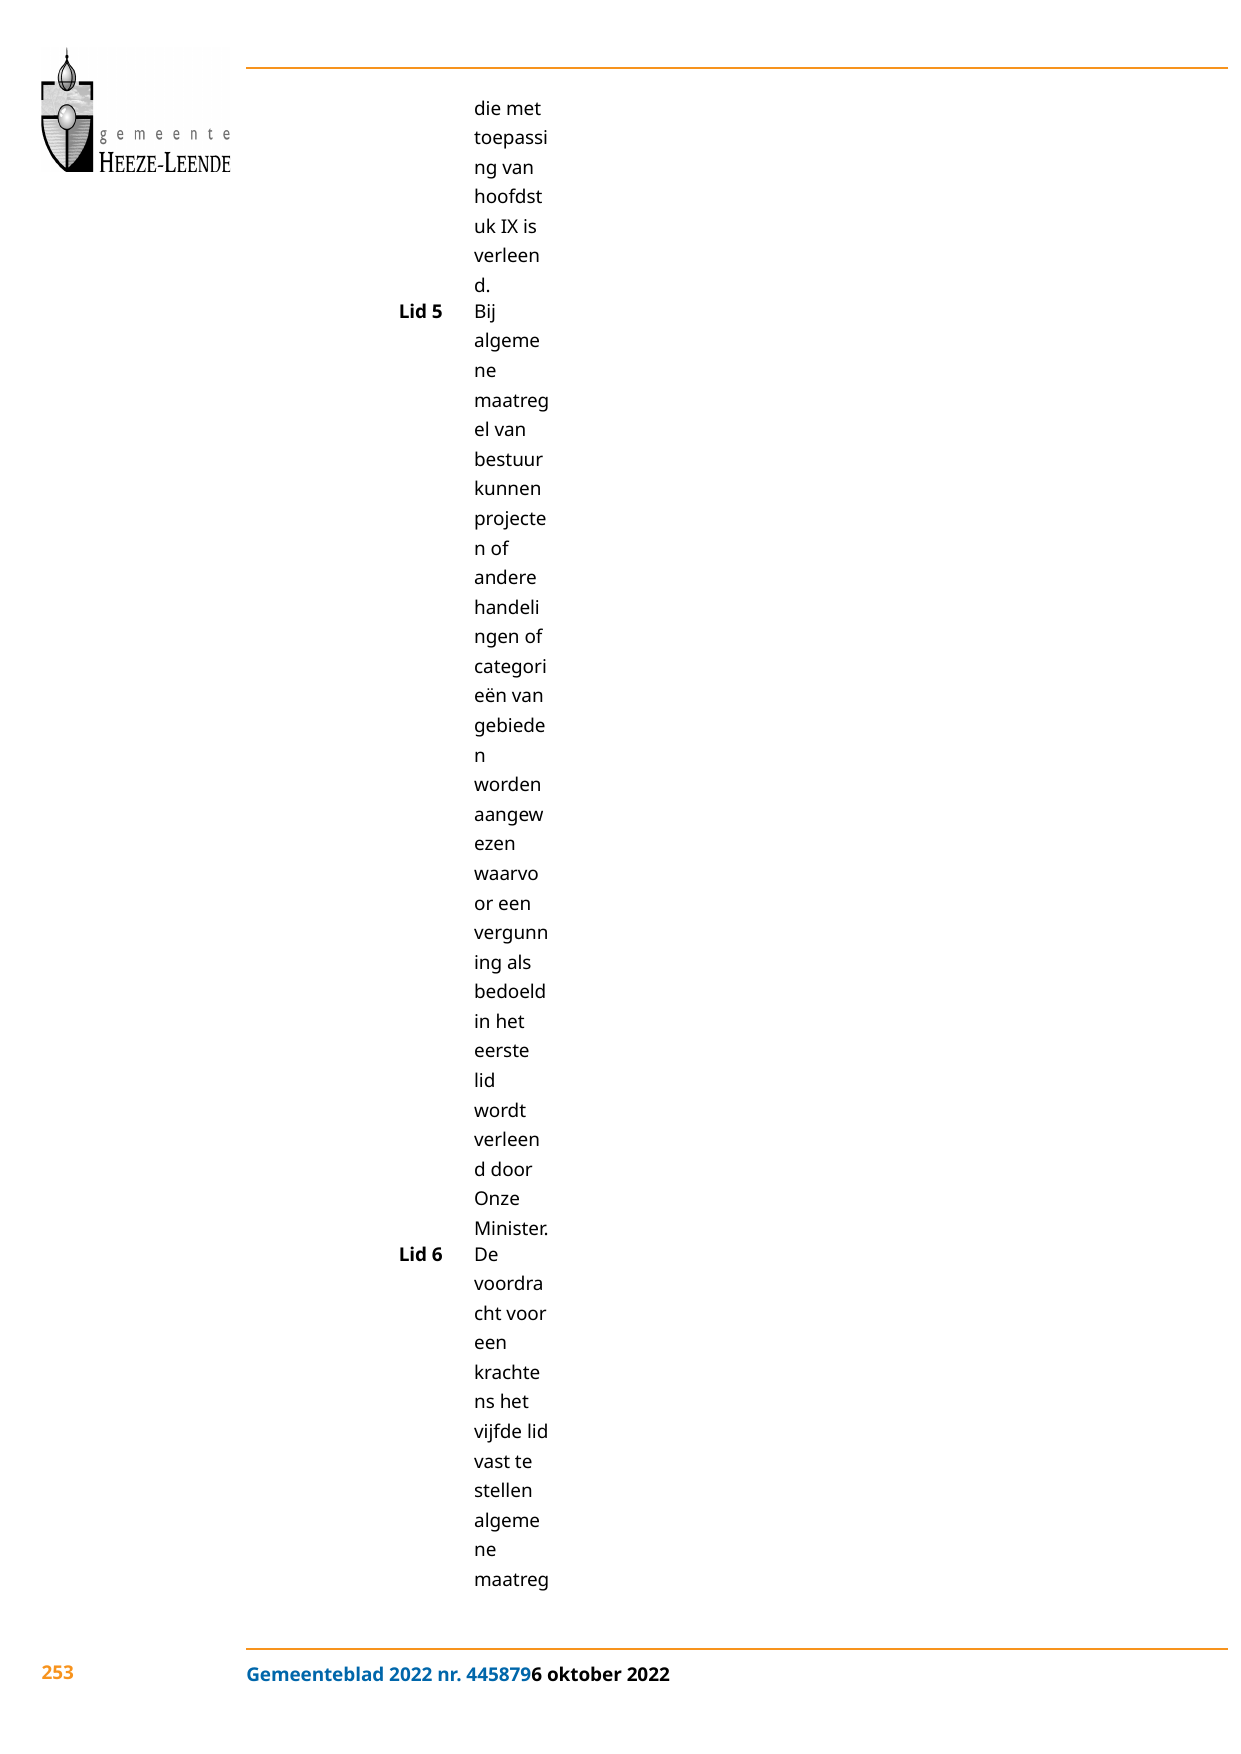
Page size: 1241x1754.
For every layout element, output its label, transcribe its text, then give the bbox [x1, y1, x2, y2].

table_cell die met toepassing van hoofdstuk IX is verleend. [474, 95, 549, 298]
table_cell [850, 95, 926, 1592]
table_cell De voordracht voor een krachtens het vijfde lid vast te stellen algemene maatreg [474, 1241, 549, 1592]
table_cell Lid 5 [399, 298, 474, 1241]
table_cell [1076, 1241, 1152, 1592]
table_cell Bij algemene maatregel van bestuur kunnen projecten of andere handelingen of categorieën van gebieden worden aangewezen waarvoor een vergunning als bedoeld in het eerste lid wordt verleend door Onze Minister. [474, 298, 549, 1241]
table_cell [775, 95, 850, 1592]
picture [41, 47, 231, 172]
table_cell [1076, 95, 1152, 298]
table_cell [248, 95, 398, 1592]
table_cell [1001, 95, 1076, 1592]
table_cell [926, 95, 1001, 1592]
table_cell [399, 95, 474, 298]
table_cell [1076, 298, 1152, 1241]
table_cell Lid 6 [399, 1241, 474, 1592]
table_cell [549, 95, 775, 1592]
